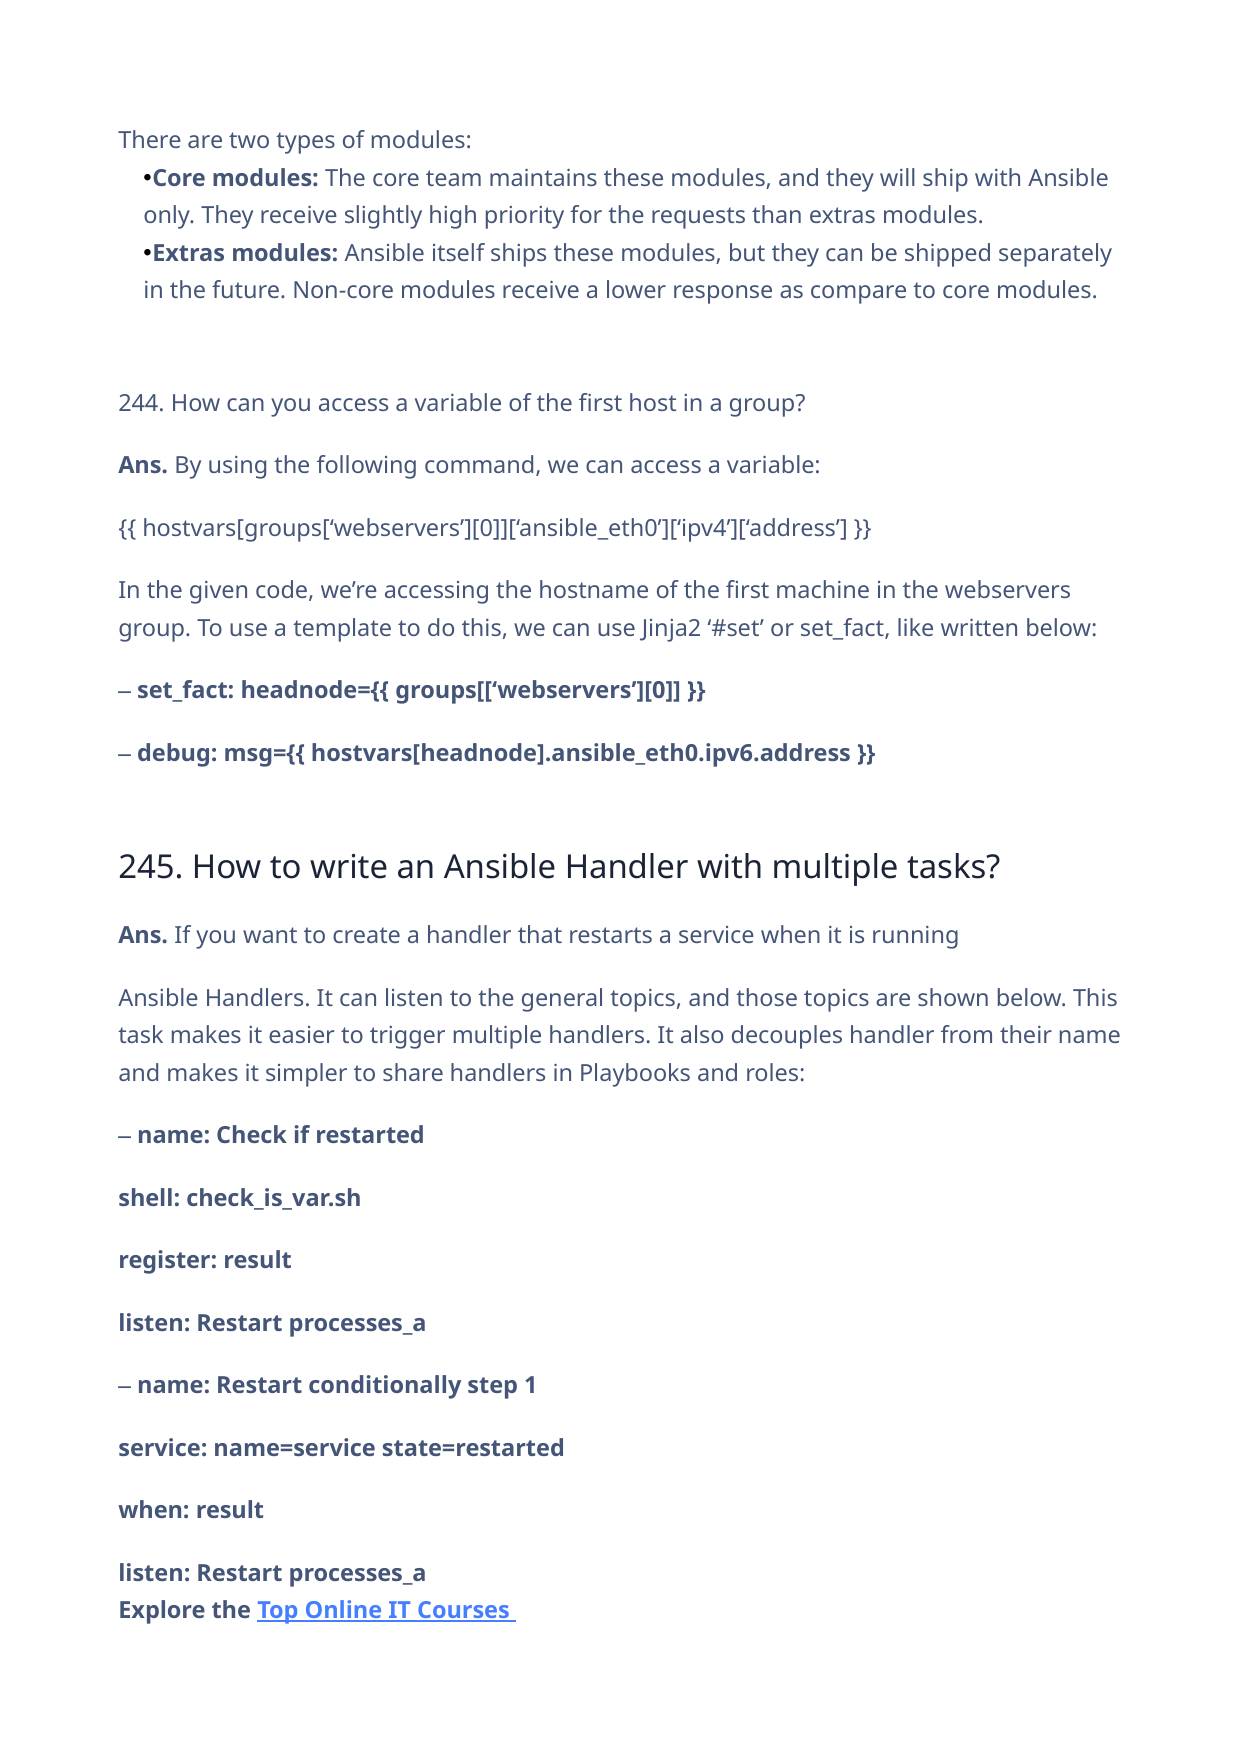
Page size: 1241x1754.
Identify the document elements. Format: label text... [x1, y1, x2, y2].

text – name: Check if restarted [118, 1113, 1122, 1150]
text listen: Restart processes_a [118, 1550, 1122, 1588]
text Ans. By using the following command, we can access a variable: [118, 443, 1122, 481]
text – debug: msg={{ hostvars[headnode].ansible_eth0.ipv6.address }} [118, 731, 1122, 768]
text {{ hostvars[groups[‘webservers’][0]][‘ansible_eth0’][‘ipv4’][‘address’] }} [118, 506, 1122, 543]
text when: result [118, 1488, 1122, 1525]
text Ans. If you want to create a handler that restarts a service when it is running [118, 913, 1122, 950]
list Core modules: The core team maintains these modules, and they will ship with Ansible only. They receive slightly high priority for the requests than extras modules. [118, 156, 1122, 231]
text – set_fact: headnode={{ groups[[‘webservers’][0]] }} [118, 668, 1122, 706]
text service: name=service state=restarted [118, 1425, 1122, 1463]
text listen: Restart processes_a [118, 1300, 1122, 1338]
subtitle 245. How to write an Ansible Handler with multiple tasks? [118, 843, 1122, 888]
list Extras modules: Ansible itself ships these modules, but they can be shipped separately in the future. Non-core modules receive a lower response as compare to core modules. [118, 231, 1122, 306]
text Ansible Handlers. It can listen to the general topics, and those topics are shown below. This task makes it easier to trigger multiple handlers. It also decouples handler from their name and makes it simpler to share handlers in Playbooks and roles: [118, 975, 1122, 1088]
subtitle 244. How can you access a variable of the first host in a group? [118, 381, 1122, 418]
text – name: Restart conditionally step 1 [118, 1363, 1122, 1400]
text There are two types of modules: [118, 118, 1122, 156]
text Explore the Top Online IT Courses [118, 1588, 1122, 1625]
text shell: check_is_var.sh [118, 1175, 1122, 1213]
text register: result [118, 1238, 1122, 1275]
text In the given code, we’re accessing the hostname of the first machine in the webservers group. To use a template to do this, we can use Jinja2 ‘#set’ or set_fact, like written below: [118, 568, 1122, 643]
